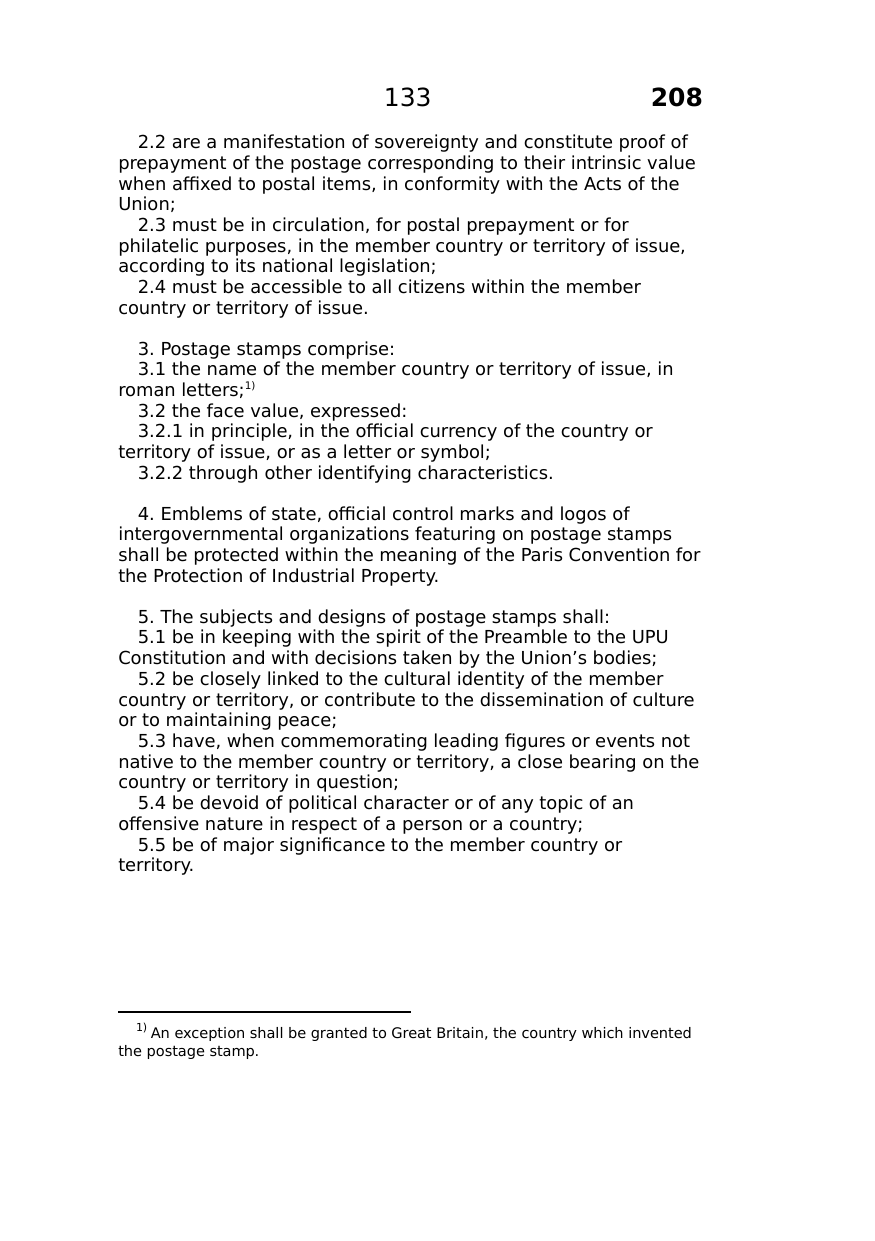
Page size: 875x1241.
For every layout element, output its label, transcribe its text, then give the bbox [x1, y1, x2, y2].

text 2.3 must be in circulation, for postal prepayment or for philatelic purposes, in the member country or territory of issue, according to its national legislation; [118, 215, 703, 277]
text 3.2.1 in principle, in the official currency of the country or territory of issue, or as a letter or symbol; [118, 421, 703, 463]
text 3.2.2 through other identifying characteristics. [118, 463, 703, 483]
text 3.1 the name of the member country or territory of issue, in roman letters; [118, 359, 703, 401]
text 2.4 must be accessible to all citizens within the member country or territory of issue. [118, 277, 703, 318]
text 5.1 be in keeping with the spirit of the Preamble to the UPU Constitution and with decisions taken by the Union’s bodies; [118, 627, 703, 669]
text 5.2 be closely linked to the cultural identity of the member country or territory, or contribute to the dissemination of culture or to maintaining peace; [118, 669, 703, 731]
text 5.4 be devoid of political character or of any topic of an offensive nature in respect of a person or a country; [118, 793, 703, 834]
text 5.3 have, when commemorating leading figures or events not native to the member country or territory, a close bearing on the country or territory in question; [118, 731, 703, 793]
text 5. The subjects and designs of postage stamps shall: [118, 606, 703, 627]
text 5.5 be of major significance to the member country or territory. [118, 834, 703, 876]
text An exception shall be granted to Great Britain, the country which invented the postage stamp. [118, 1021, 703, 1060]
text 3. Postage stamps comprise: [118, 338, 703, 359]
text 3.2 the face value, expressed: [118, 401, 703, 421]
text 2.2 are a manifestation of sovereignty and constitute proof of prepayment of the postage corresponding to their intrinsic value when affixed to postal items, in conformity with the Acts of the Union; [118, 132, 703, 215]
text 4. Emblems of state, official control marks and logos of intergovernmental organizations featuring on postage stamps shall be protected within the meaning of the Paris Convention for the Protection of Industrial Property. [118, 503, 703, 586]
